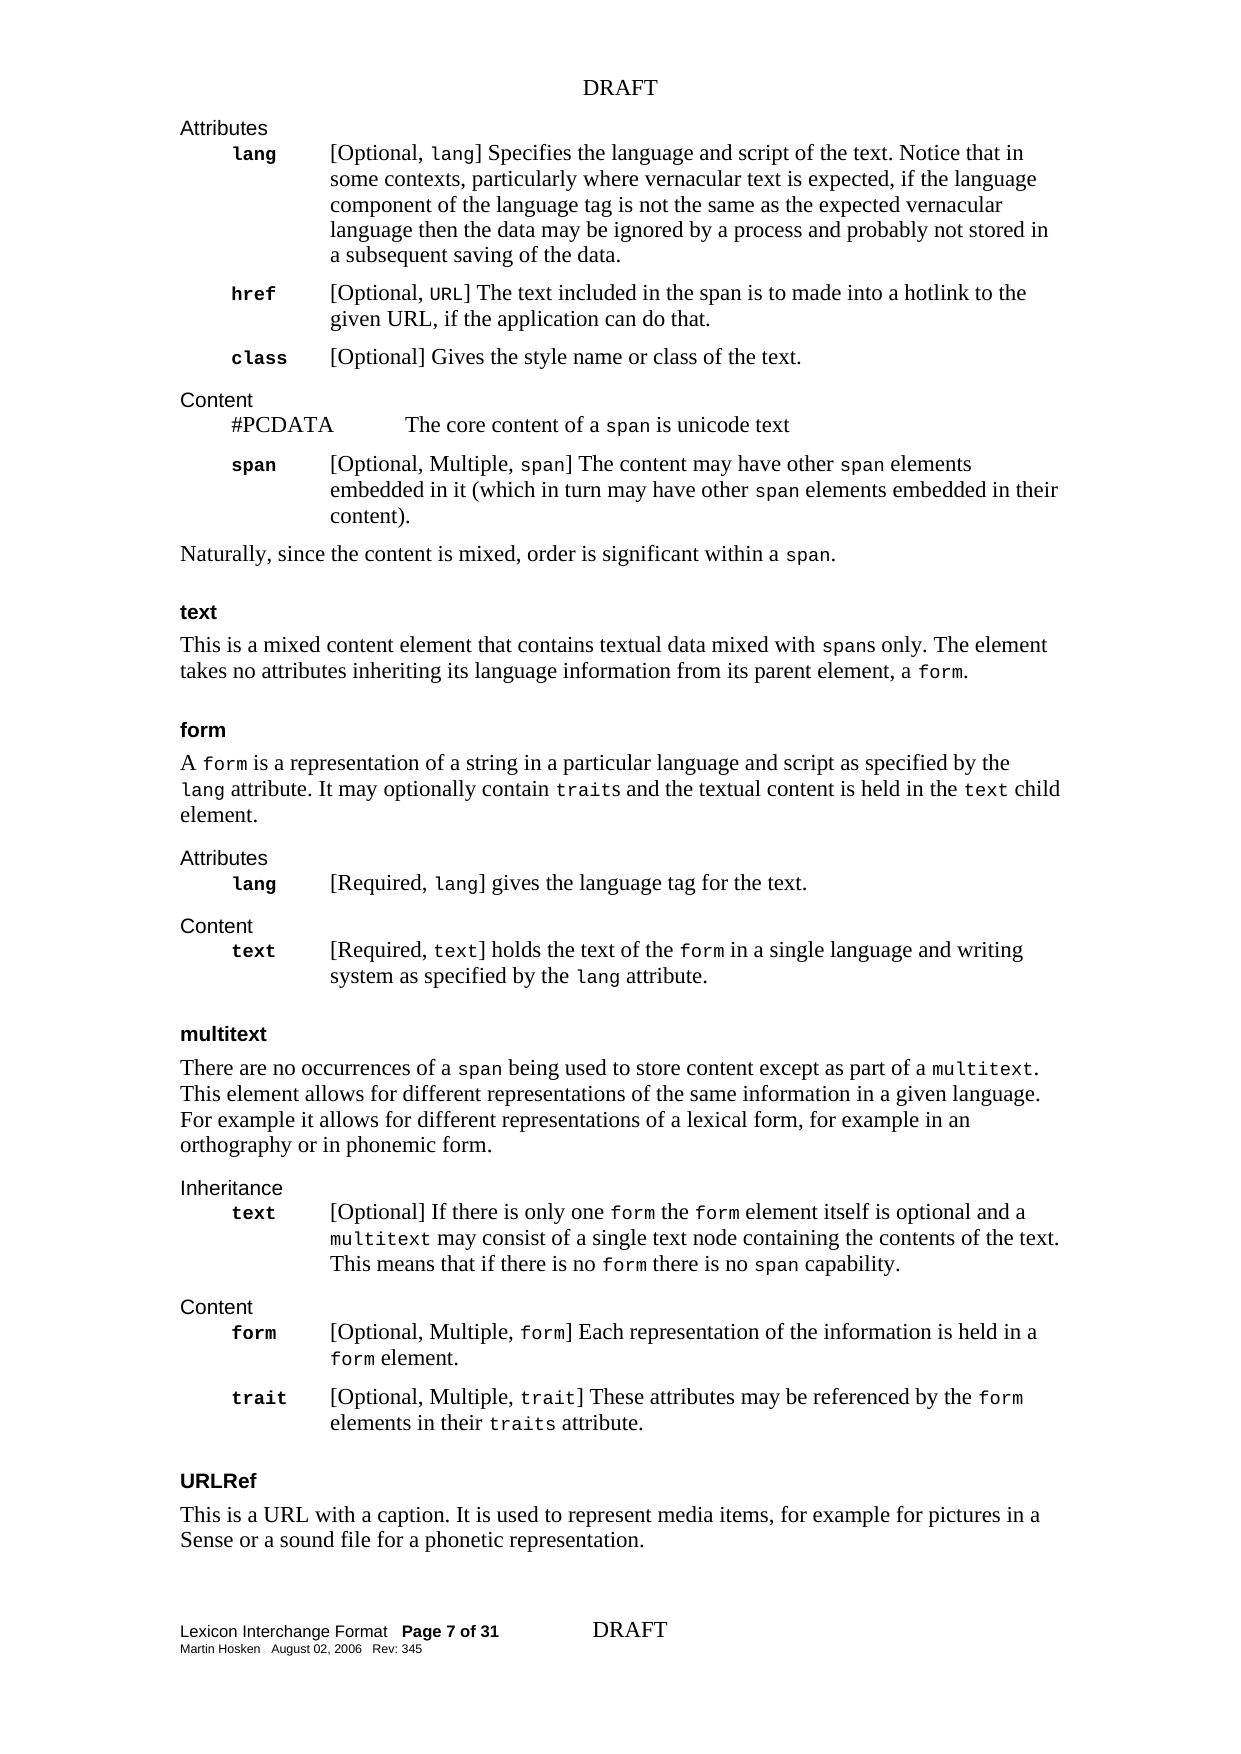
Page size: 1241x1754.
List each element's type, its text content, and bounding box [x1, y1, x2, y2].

subtitle Content [180, 1296, 1061, 1319]
text lang [Optional, lang] Specifies the language and script of the text. Notice that in some contexts, particularly where vernacular text is expected, if the language component of the language tag is not the same as the expected vernacular language then the data may be ignored by a process and probably not stored in a subsequent saving of the data. [231, 140, 1061, 268]
subtitle form [180, 718, 1061, 741]
subtitle Attributes [180, 846, 1061, 869]
subtitle Inheritance [180, 1176, 1061, 1199]
text Naturally, since the content is mixed, order is significant within a span. [180, 541, 1061, 567]
subtitle URLRef [180, 1469, 1061, 1493]
subtitle text [180, 600, 1061, 623]
subtitle Content [180, 914, 1061, 937]
text trait [Optional, Multiple, trait] These attributes may be referenced by the form elements in their traits attribute. [231, 1384, 1061, 1436]
text text [Optional] If there is only one form the form element itself is optional and a multitext may consist of a single text node containing the contents of the text. This means that if there is no form there is no span capability. [231, 1199, 1061, 1277]
text This is a mixed content element that contains textual data mixed with spans only. The element takes no attributes inheriting its language information from its parent element, a form. [180, 632, 1061, 684]
text class [Optional] Gives the style name or class of the text. [231, 344, 1061, 370]
text text [Required, text] holds the text of the form in a single language and writing system as specified by the lang attribute. [231, 937, 1061, 989]
text A form is a representation of a string in a particular language and script as specified by the lang attribute. It may optionally contain traits and the textual content is held in the text child element. [180, 750, 1061, 828]
subtitle multitext [180, 1023, 1061, 1046]
text #PCDATA The core content of a span is unicode text [231, 412, 1061, 438]
text There are no occurrences of a span being used to store content except as part of a multitext. This element allows for different representations of the same information in a given language. For example it allows for different representations of a lexical form, for example in an orthography or in phonemic form. [180, 1055, 1061, 1157]
subtitle Content [180, 389, 1061, 412]
text form [Optional, Multiple, form] Each representation of the information is held in a form element. [231, 1319, 1061, 1371]
text This is a URL with a caption. It is used to represent media items, for example for pictures in a Sense or a sound file for a phonetic representation. [180, 1502, 1061, 1552]
text span [Optional, Multiple, span] The content may have other span elements embedded in it (which in turn may have other span elements embedded in their content). [231, 451, 1061, 528]
text lang [Required, lang] gives the language tag for the text. [231, 869, 1061, 896]
subtitle Attributes [180, 117, 1061, 140]
text href [Optional, URL] The text included in the span is to made into a hotlink to the given URL, if the application can do that. [231, 280, 1061, 332]
